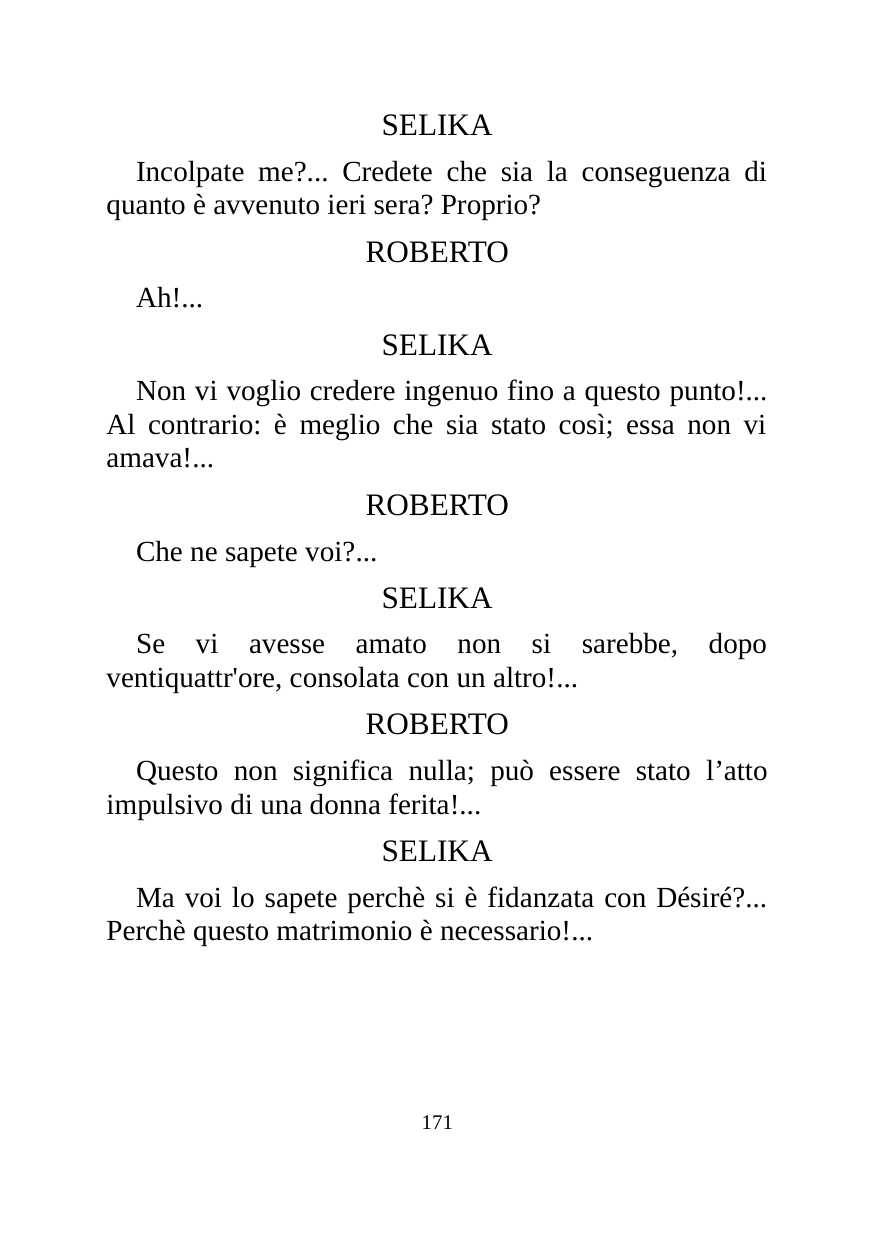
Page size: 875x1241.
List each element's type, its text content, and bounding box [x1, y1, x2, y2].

text ROBERTO [106, 233, 768, 269]
text SELIKA [106, 326, 768, 362]
text Se vi avesse amato non si sarebbe, dopo ventiquattr'ore, consolata con un altro!... [106, 627, 768, 694]
text Ma voi lo sapete perchè si è fidanzata con Désiré?... Perchè questo matrimonio è necessario!... [106, 880, 768, 947]
text Incolpate me?... Credete che sia la conseguenza di quanto è avvenuto ieri sera? Proprio? [106, 154, 768, 221]
text ROBERTO [106, 486, 768, 522]
text Questo non significa nulla; può essere stato l’atto impulsivo di una donna ferita!... [106, 753, 768, 820]
text Ah!... [106, 281, 768, 314]
text SELIKA [106, 106, 768, 142]
text SELIKA [106, 579, 768, 615]
text Non vi voglio credere ingenuo fino a questo punto!... Al contrario: è meglio che sia stato così; essa non vi amava!... [106, 373, 768, 474]
text ROBERTO [106, 706, 768, 741]
text Che ne sapete voi?... [106, 534, 768, 567]
text SELIKA [106, 832, 768, 868]
